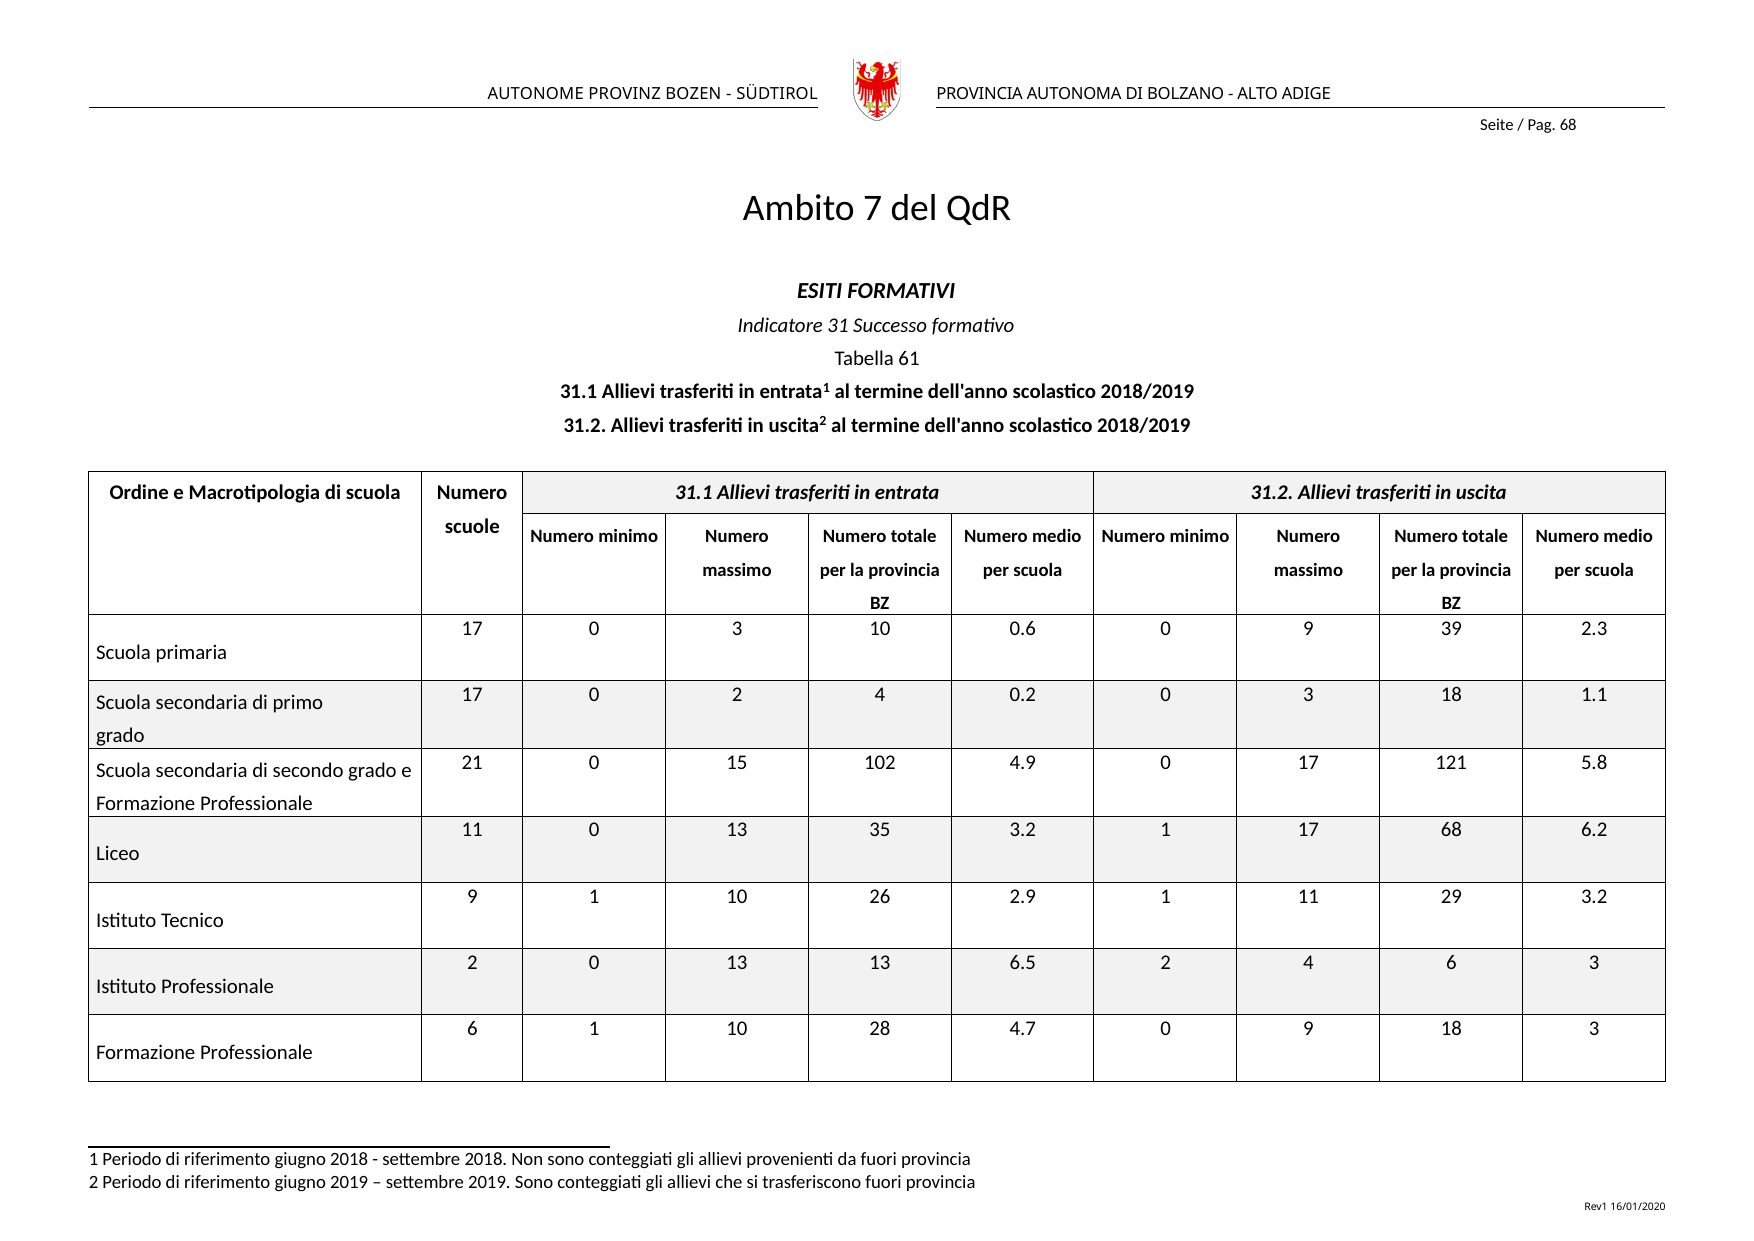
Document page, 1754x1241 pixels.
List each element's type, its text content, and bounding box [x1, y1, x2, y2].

table_cell Numero minimo [1094, 514, 1236, 614]
table_cell 21 [422, 749, 522, 816]
table_cell 68 [1380, 817, 1522, 882]
table_cell 9 [1237, 1015, 1379, 1081]
table_cell 6 [1380, 949, 1522, 1014]
table_cell 2.3 [1523, 615, 1665, 680]
table_cell Ordine e Macrotipologia di scuola [89, 472, 421, 614]
table_cell Numero medio per scuola [952, 514, 1093, 614]
table_cell Numero totale per la provincia BZ [1380, 514, 1522, 614]
table_cell 13 [666, 949, 808, 1014]
table_cell 0 [523, 615, 665, 680]
table_cell Liceo [89, 817, 421, 882]
table_cell 3.2 [1523, 883, 1665, 948]
table_cell 13 [809, 949, 951, 1014]
table_cell Formazione Professionale [89, 1015, 421, 1081]
table_cell 28 [809, 1015, 951, 1081]
table_cell 17 [1237, 817, 1379, 882]
table_cell 1 [523, 883, 665, 948]
table_cell 1 [1094, 883, 1236, 948]
table_cell 17 [1237, 749, 1379, 816]
table_cell 2 [1094, 949, 1236, 1014]
table_cell 1.1 [1523, 681, 1665, 748]
table_cell 4.9 [952, 749, 1093, 816]
table_cell 0 [1094, 1015, 1236, 1081]
table_cell Istituto Tecnico [89, 883, 421, 948]
table_cell 0 [1094, 615, 1236, 680]
table_cell 0 [523, 681, 665, 748]
table_cell Numero medio per scuola [1523, 514, 1665, 614]
table_cell 3 [1523, 1015, 1665, 1081]
table_cell 2.9 [952, 883, 1093, 948]
table_cell 17 [422, 615, 522, 680]
table_cell 5.8 [1523, 749, 1665, 816]
table_cell 3 [1523, 949, 1665, 1014]
table_cell 15 [666, 749, 808, 816]
table_cell 10 [666, 1015, 808, 1081]
table_cell 6 [422, 1015, 522, 1081]
table_cell 3.2 [952, 817, 1093, 882]
table_cell 26 [809, 883, 951, 948]
table_cell 121 [1380, 749, 1522, 816]
table_cell 4 [809, 681, 951, 748]
table_cell 2 [666, 681, 808, 748]
table_cell 9 [422, 883, 522, 948]
table_cell Numero massimo [666, 514, 808, 614]
table_cell 29 [1380, 883, 1522, 948]
table_cell 31.1 Allievi trasferiti in entrata [523, 472, 1093, 513]
table_cell 3 [1237, 681, 1379, 748]
table_cell 0 [523, 817, 665, 882]
table_cell 18 [1380, 681, 1522, 748]
table_cell 4 [1237, 949, 1379, 1014]
table_cell 0 [523, 949, 665, 1014]
table_cell 4.7 [952, 1015, 1093, 1081]
table_cell 10 [809, 615, 951, 680]
table_cell 35 [809, 817, 951, 882]
table_cell 6.5 [952, 949, 1093, 1014]
table_cell 31.2. Allievi trasferiti in uscita [1094, 472, 1665, 513]
table_cell Scuola secondaria di secondo grado e Formazione Professionale [89, 749, 421, 816]
table_cell 3 [666, 615, 808, 680]
table_cell Istituto Professionale [89, 949, 421, 1014]
table_cell 0 [1094, 749, 1236, 816]
table_cell 11 [1237, 883, 1379, 948]
table_cell 13 [666, 817, 808, 882]
table_cell 102 [809, 749, 951, 816]
table_cell Scuola secondaria di primo grado [89, 681, 421, 748]
table_cell 6.2 [1523, 817, 1665, 882]
table_cell 18 [1380, 1015, 1522, 1081]
table_cell 2 [422, 949, 522, 1014]
table_cell 11 [422, 817, 522, 882]
table_cell 0.2 [952, 681, 1093, 748]
table_cell Numero minimo [523, 514, 665, 614]
table_cell Numero totale per la provincia BZ [809, 514, 951, 614]
table_cell 9 [1237, 615, 1379, 680]
table_cell 1 [1094, 817, 1236, 882]
table_cell Numero massimo [1237, 514, 1379, 614]
table_cell 0.6 [952, 615, 1093, 680]
table_cell 17 [422, 681, 522, 748]
table_cell Scuola primaria [89, 615, 421, 680]
table_cell 39 [1380, 615, 1522, 680]
table_cell 0 [523, 749, 665, 816]
table_cell 1 [523, 1015, 665, 1081]
table_cell 10 [666, 883, 808, 948]
table_cell 0 [1094, 681, 1236, 748]
table_cell Numero scuole [422, 472, 522, 614]
table_header Ambito 7 del QdR ESITI FORMATIVI Indicatore 31 Successo formativo Tabella 61 31.1 Allievi trasferiti in entrata al termine dell'anno scolastico 2018/2019 31.2. Allievi trasferiti in uscita al termine dell'anno scolastico 2018/2019 [89, 184, 1665, 471]
